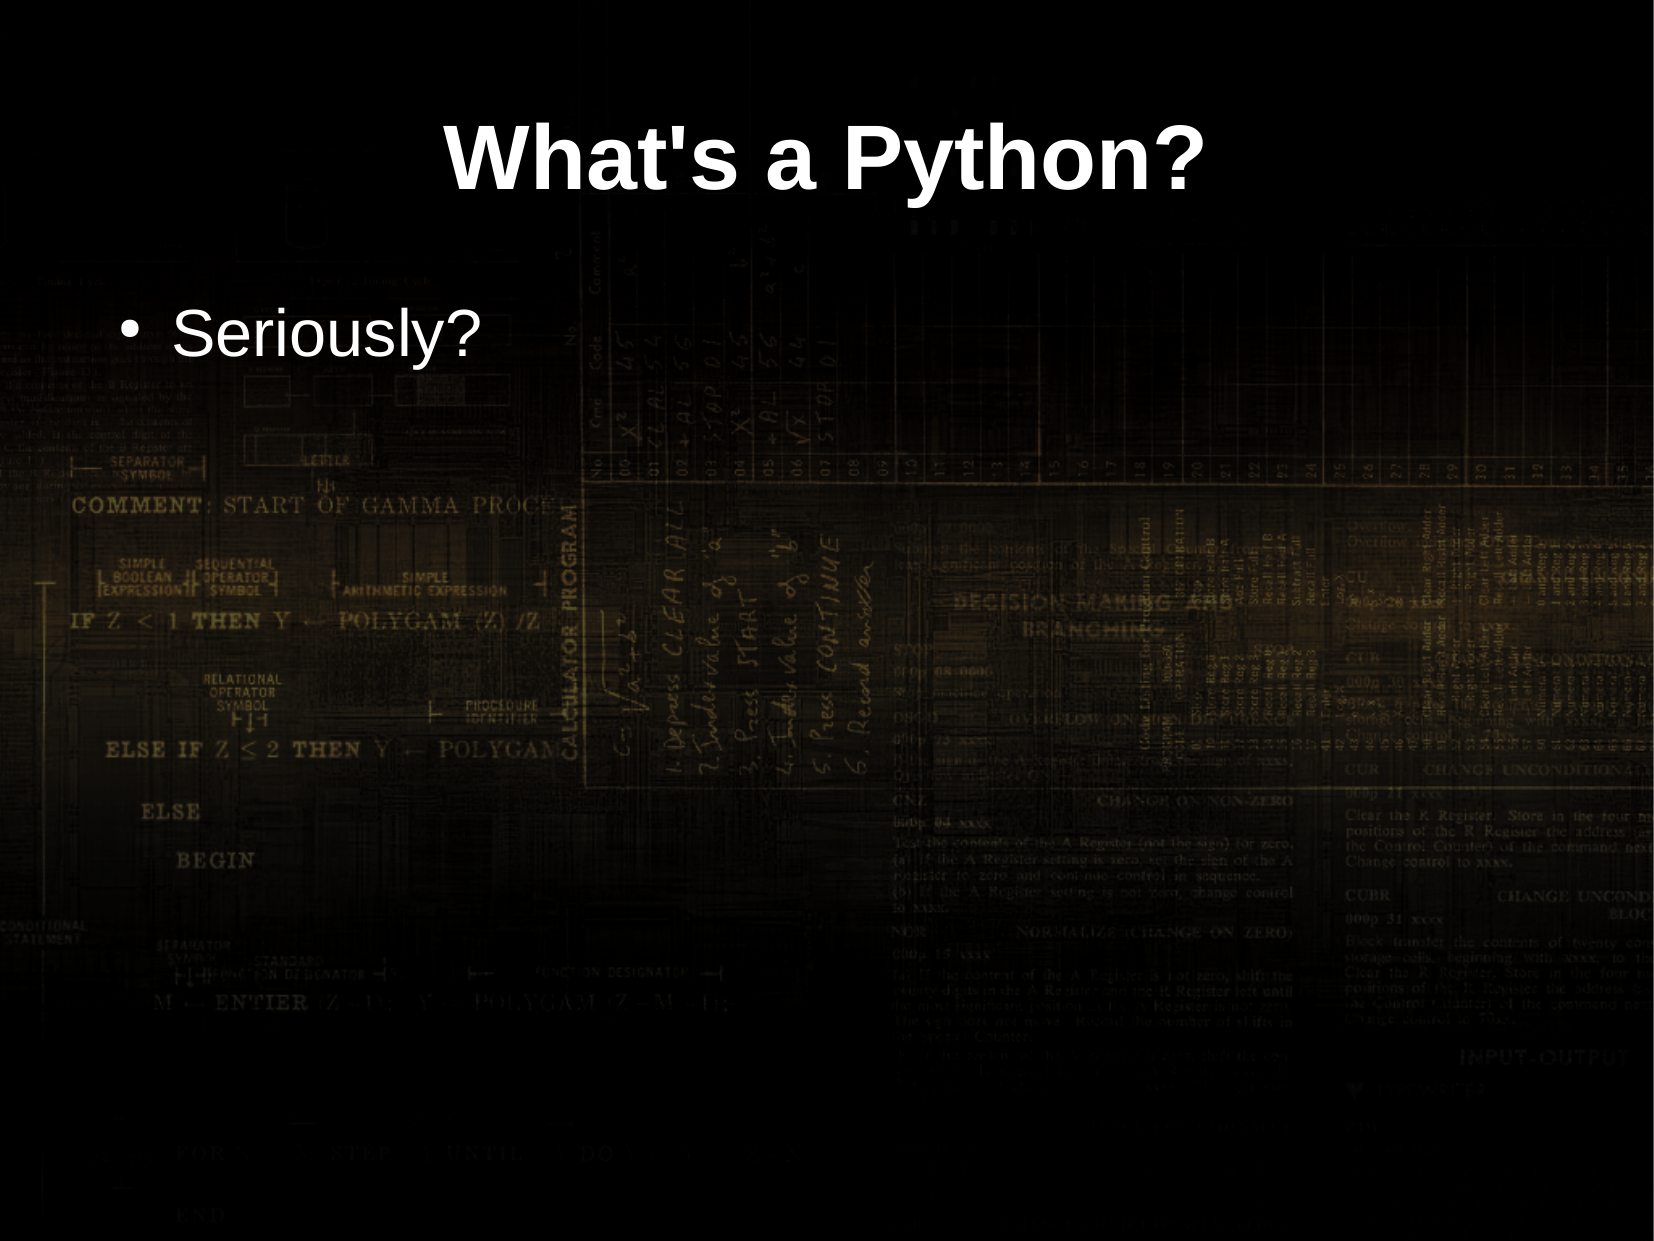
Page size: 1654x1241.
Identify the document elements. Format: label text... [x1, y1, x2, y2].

list Seriously? [82, 290, 1571, 1094]
title What's a Python? [82, 97, 1571, 208]
